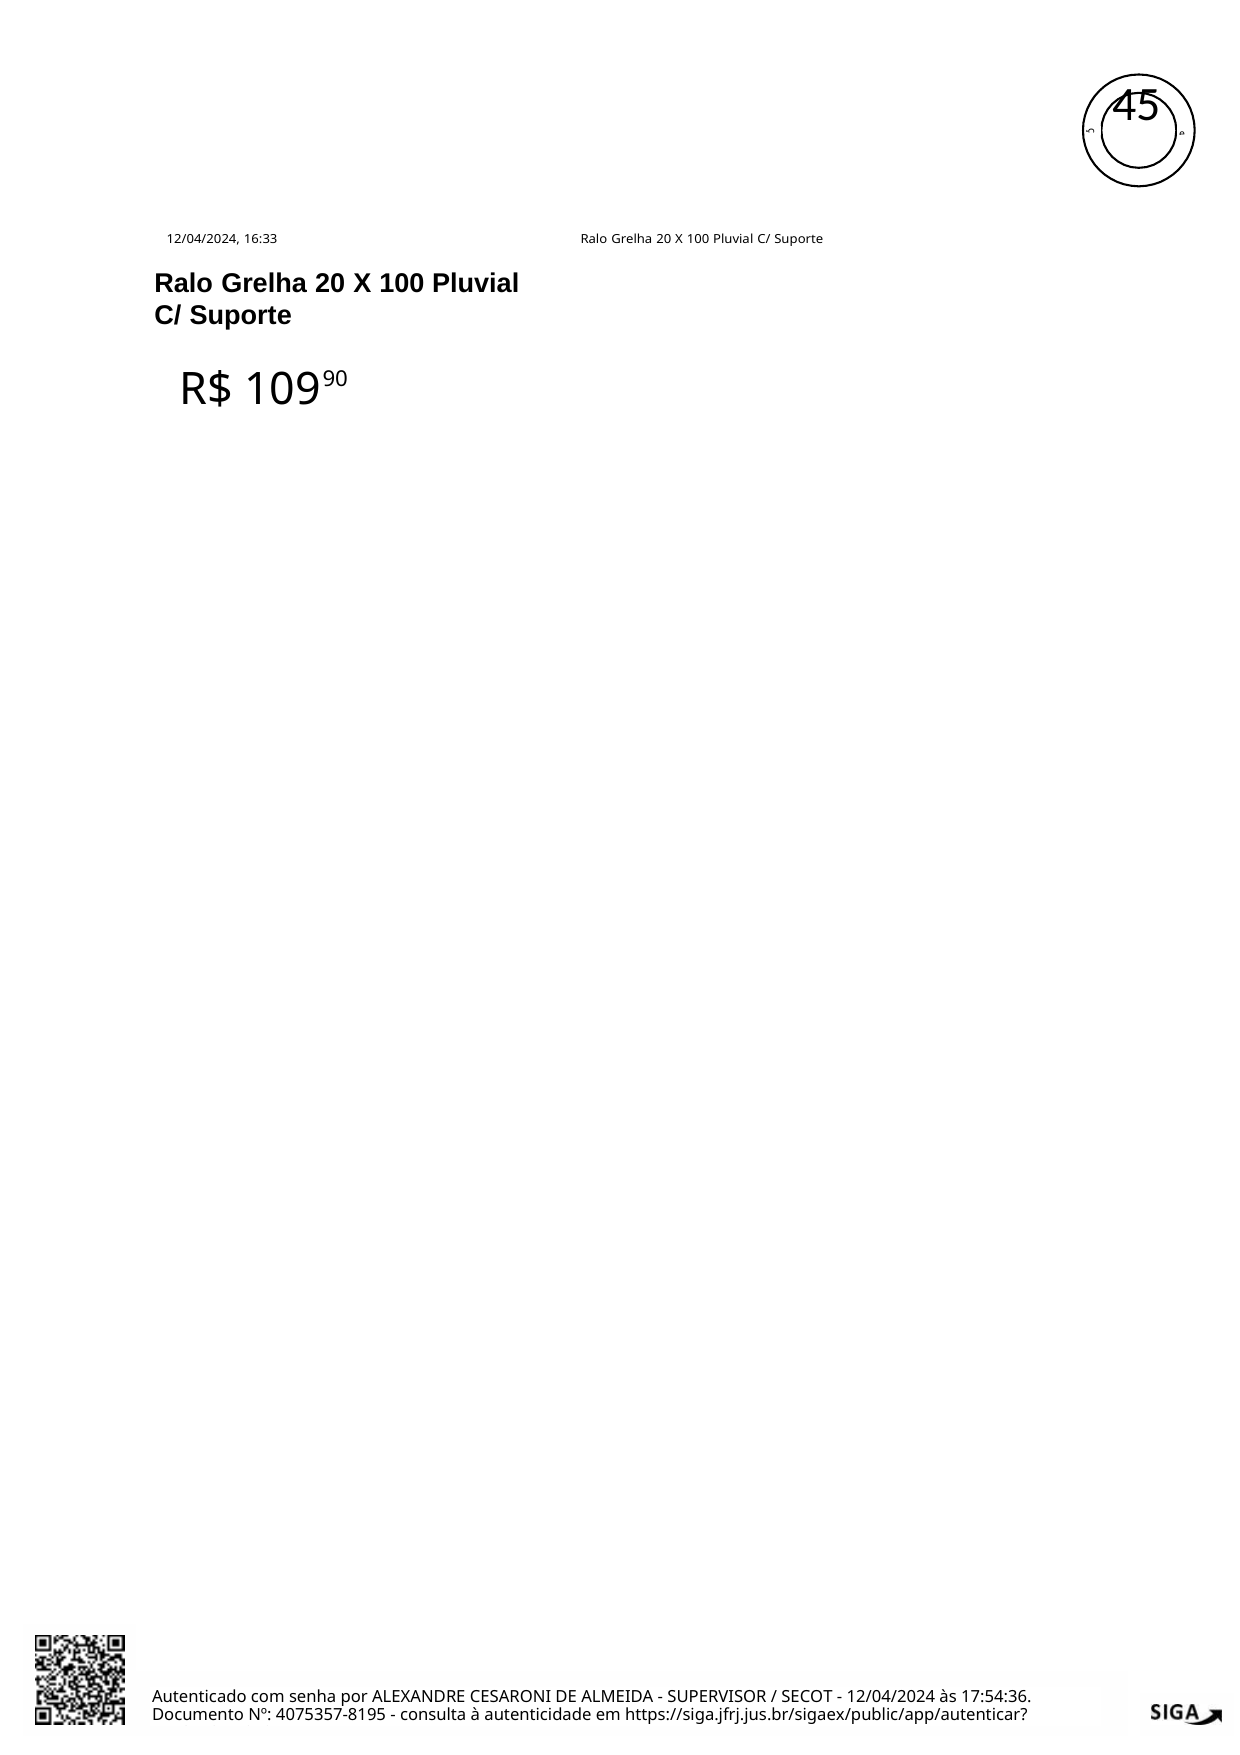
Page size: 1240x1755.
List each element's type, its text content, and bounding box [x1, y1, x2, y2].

text e [1179, 126, 1193, 135]
text 12/04/2024, 16:33 Ralo Grelha 20 X 100 Pluvial C/ Suporte [166, 230, 1239, 247]
subtitle Ralo Grelha 20 X 100 Pluvial C/ Suporte [154, 267, 521, 330]
text ç [1085, 128, 1099, 135]
text R$ 10990 [179, 357, 1239, 418]
